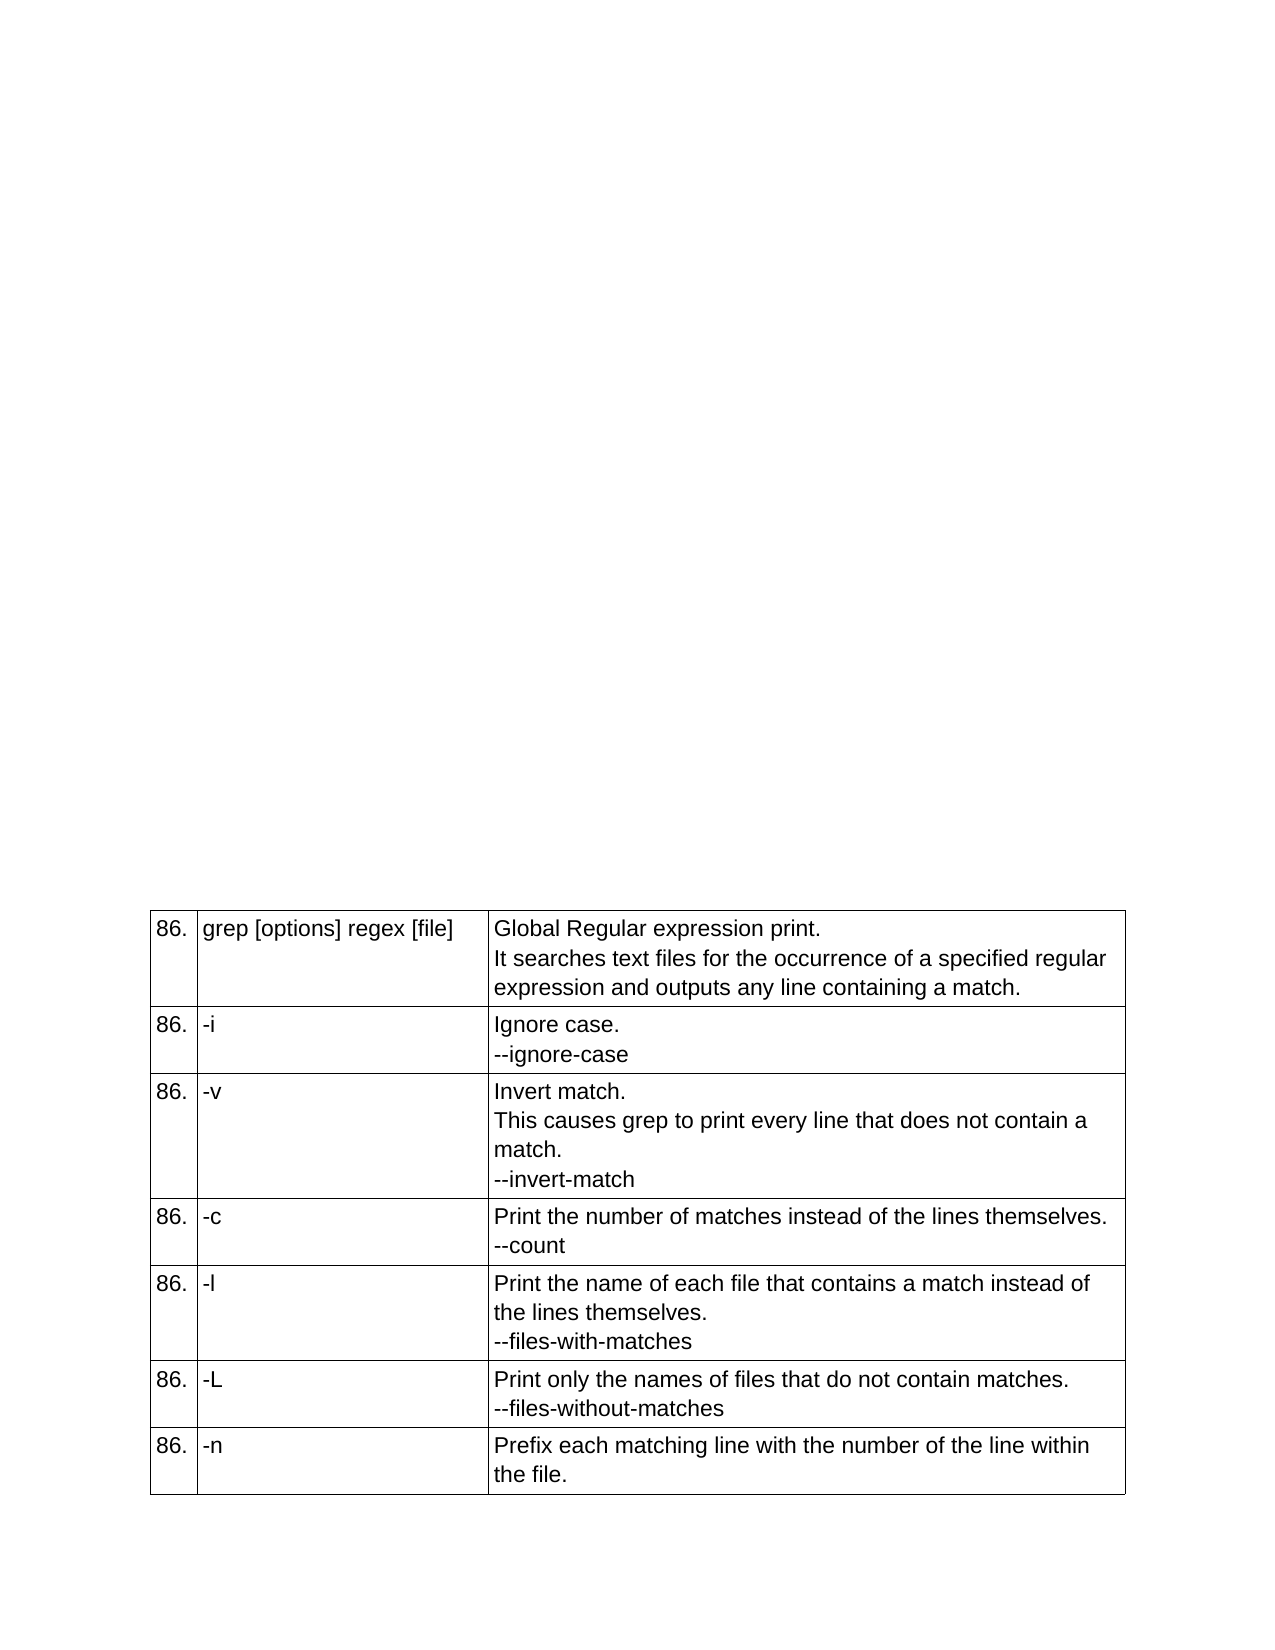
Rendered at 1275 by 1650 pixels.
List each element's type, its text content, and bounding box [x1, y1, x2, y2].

table_cell -i [198, 1007, 488, 1073]
table_header Global Regular expression print. It searches text files for the occurrence of a specified regular expression and outputs any line containing a match. [489, 911, 1125, 1006]
table_cell 86. [151, 1361, 197, 1427]
table_cell -v [198, 1074, 488, 1198]
table_cell 86. [151, 1199, 197, 1264]
table_cell 86. [151, 1266, 197, 1360]
table_header grep [options] regex [file] [198, 911, 488, 1006]
table_cell Print the name of each file that contains a match instead of the lines themselves. --files-with-matches [489, 1266, 1125, 1360]
table_cell -n [198, 1428, 488, 1493]
table_cell 86. [151, 1074, 197, 1198]
table_cell -L [198, 1361, 488, 1427]
table_header 86. [151, 911, 197, 1006]
table_cell -c [198, 1199, 488, 1264]
table_cell 86. [151, 1007, 197, 1073]
table_cell Print only the names of files that do not contain matches. --files-without-matches [489, 1361, 1125, 1427]
table_cell 86. [151, 1428, 197, 1493]
table_cell Ignore case. --ignore-case [489, 1007, 1125, 1073]
table_cell Invert match. This causes grep to print every line that does not contain a match. --invert-match [489, 1074, 1125, 1198]
table_cell -l [198, 1266, 488, 1360]
table_cell Print the number of matches instead of the lines themselves. --count [489, 1199, 1125, 1264]
table_cell Prefix each matching line with the number of the line within the file. [489, 1428, 1125, 1493]
